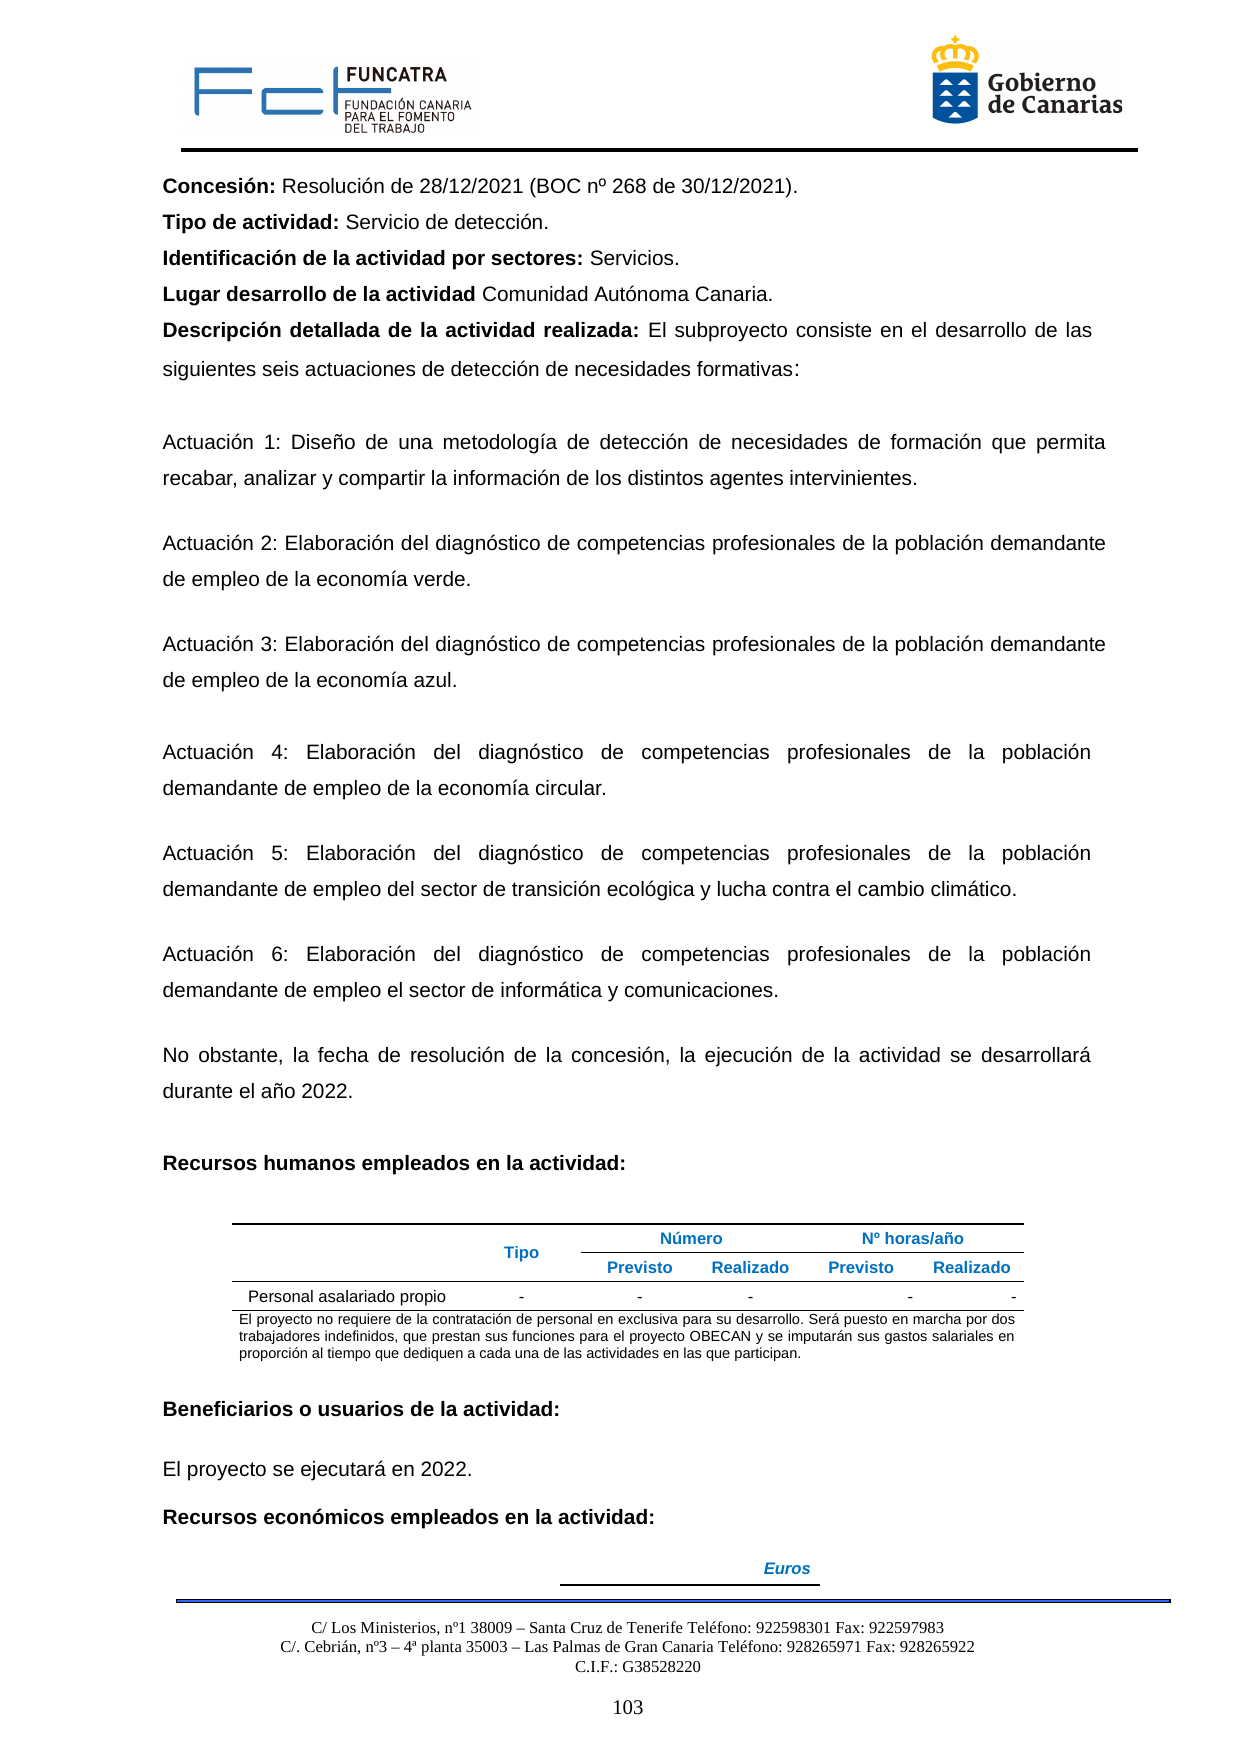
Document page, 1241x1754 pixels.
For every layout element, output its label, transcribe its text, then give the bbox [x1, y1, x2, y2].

table_header Tipo [463, 1225, 581, 1281]
text El proyecto se ejecutará en 2022. [162, 1457, 1093, 1481]
table_header [295, 1553, 560, 1584]
table_cell Previsto [802, 1253, 920, 1281]
text Beneficiarios o usuarios de la actividad: [162, 1397, 1093, 1421]
table_cell - [581, 1282, 699, 1310]
table_header Número [581, 1225, 802, 1252]
table_cell Previsto [581, 1253, 699, 1281]
text Descripción detallada de la actividad realizada: El subproyecto consiste en el desarrollo de las siguientes seis actuaciones de detección de necesidades formativas: [162, 318, 1093, 381]
text Lugar desarrollo de la actividad Comunidad Autónoma Canaria. [162, 282, 1093, 306]
text Actuación 1: Diseño de una metodología de detección de necesidades de formación que permita recabar, analizar y compartir la información de los distintos agentes intervinientes. [162, 430, 1107, 490]
table_header [232, 1225, 462, 1252]
table_cell - [699, 1282, 802, 1310]
text Actuación 2: Elaboración del diagnóstico de competencias profesionales de la población demandante de empleo de la economía verde. [162, 531, 1107, 591]
table_cell - [920, 1282, 1023, 1310]
text Actuación 3: Elaboración del diagnóstico de competencias profesionales de la población demandante de empleo de la economía azul. [162, 632, 1107, 692]
table_header [560, 1553, 701, 1584]
text Actuación 4: Elaboración del diagnóstico de competencias profesionales de la población demandante de empleo de la economía circular. [162, 740, 1093, 800]
table_header Nº horas/año [802, 1225, 1023, 1252]
picture [180, 57, 477, 138]
table_cell - [463, 1282, 581, 1310]
text Concesión: Resolución de 28/12/2021 (BOC nº 268 de 30/12/2021). [162, 174, 1093, 198]
text Recursos económicos empleados en la actividad: [162, 1505, 1093, 1529]
table_cell El proyecto no requiere de la contratación de personal en exclusiva para su desarrollo. Será puesto en marcha por dos trabajadores indefinidos, que prestan sus funciones para el proyecto OBECAN y se imputarán sus gastos salariales en proporción al tiempo que dediquen a cada una de las actividades en las que participan. [232, 1311, 1023, 1361]
picture [931, 35, 1123, 124]
text Identificación de la actividad por sectores: Servicios. [162, 246, 1093, 270]
table_cell Realizado [920, 1253, 1023, 1281]
text Actuación 5: Elaboración del diagnóstico de competencias profesionales de la población demandante de empleo del sector de transición ecológica y lucha contra el cambio climático. [162, 841, 1093, 901]
table_header Euros [701, 1553, 819, 1584]
table_cell - [802, 1282, 920, 1310]
text Tipo de actividad: Servicio de detección. [162, 210, 1093, 234]
text Actuación 6: Elaboración del diagnóstico de competencias profesionales de la población demandante de empleo el sector de informática y comunicaciones. [162, 942, 1093, 1002]
table_cell Personal asalariado propio [232, 1282, 462, 1310]
text No obstante, la fecha de resolución de la concesión, la ejecución de la actividad se desarrollará durante el año 2022. [162, 1043, 1093, 1103]
table_cell Realizado [699, 1253, 802, 1281]
text Recursos humanos empleados en la actividad: [162, 1151, 1093, 1175]
table_cell [232, 1252, 462, 1281]
